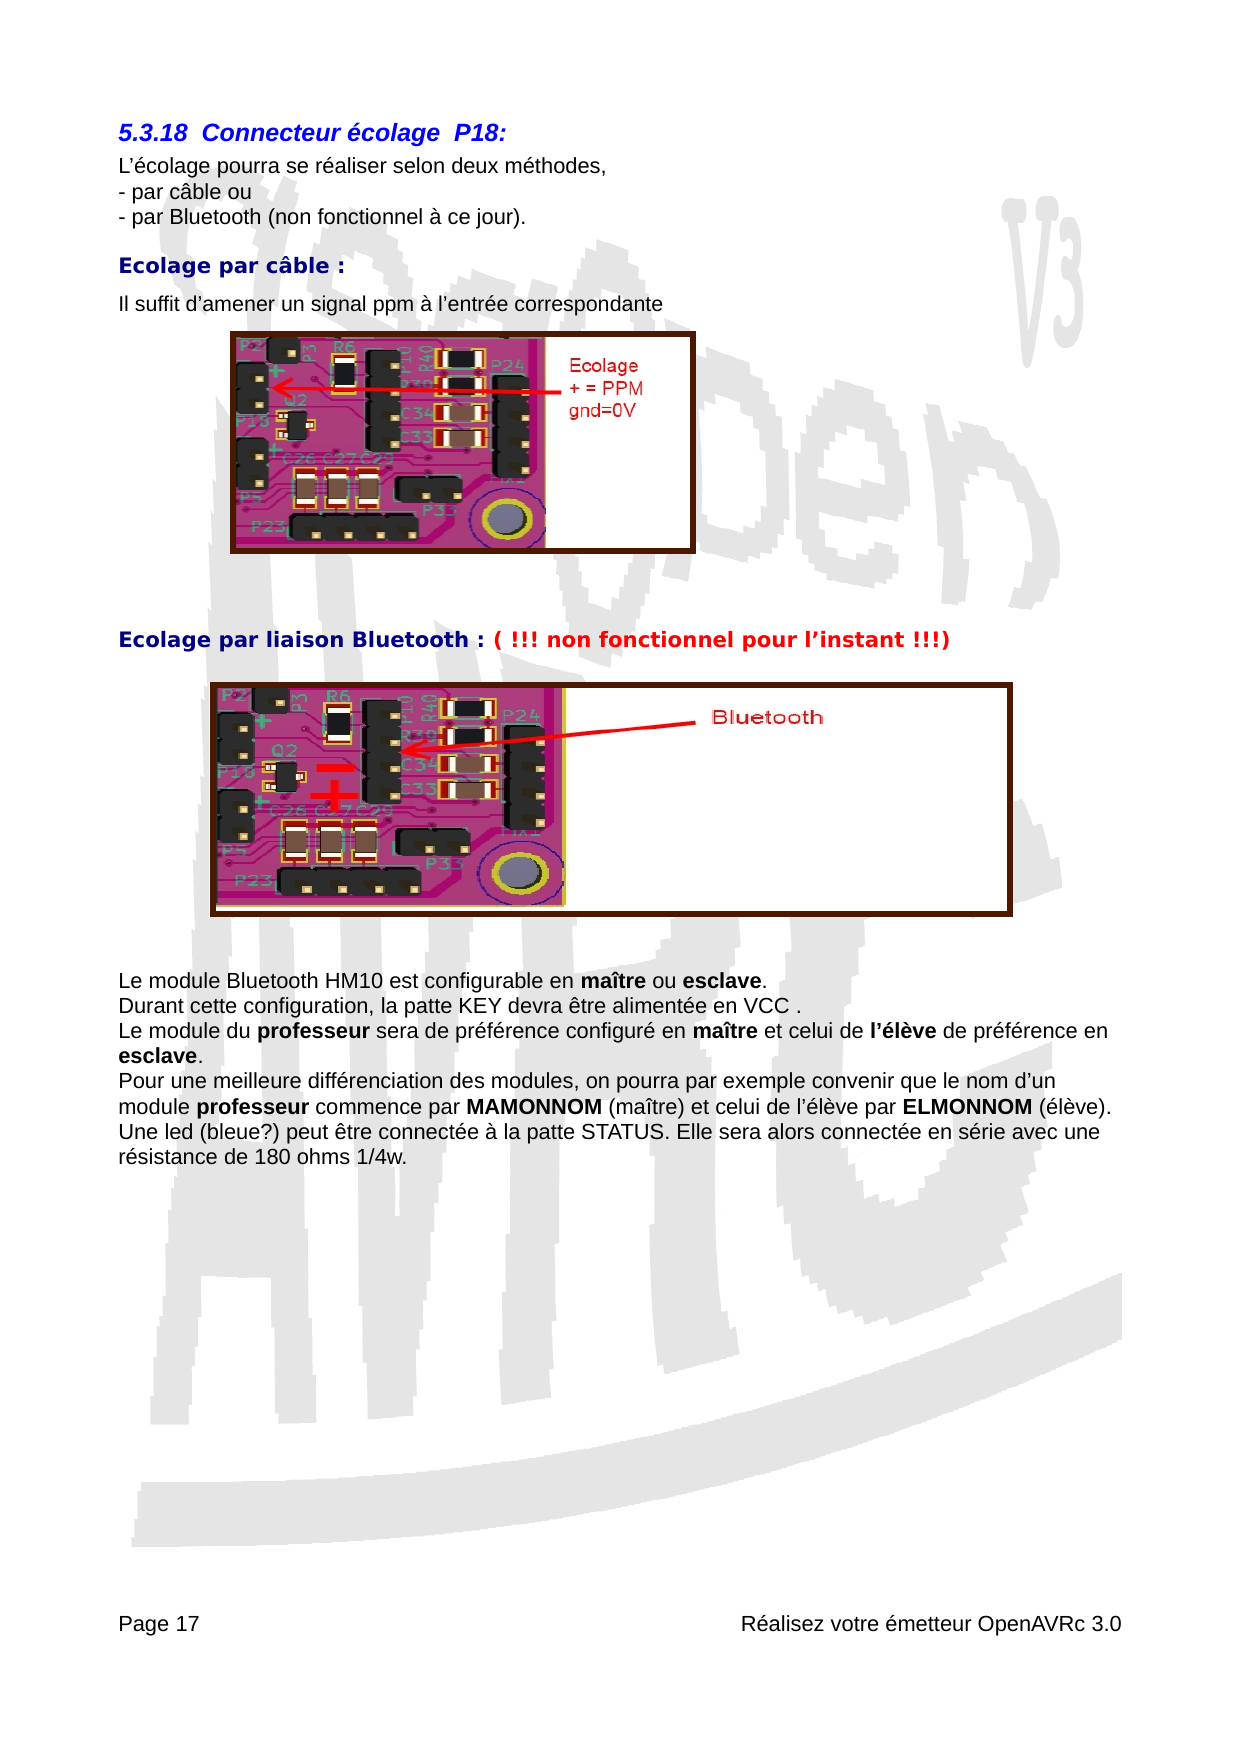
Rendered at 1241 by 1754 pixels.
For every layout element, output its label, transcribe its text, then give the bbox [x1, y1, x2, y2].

text - par câble ou [118, 178, 1122, 204]
text L’écolage pourra se réaliser selon deux méthodes, [118, 153, 1122, 178]
text Le module du professeur sera de préférence configuré en maître et celui de l’élève de préférence en esclave. [118, 1018, 1122, 1068]
picture [216, 688, 1007, 911]
picture [236, 337, 690, 548]
text Durant cette configuration, la patte KEY devra être alimentée en VCC . [118, 993, 1122, 1018]
text Il suffit d’amener un signal ppm à l’entrée correspondante [118, 291, 1122, 316]
subtitle 5.3.18 Connecteur écolage P18: [118, 118, 1122, 147]
text Une led (bleue?) peut être connectée à la patte STATUS. Elle sera alors connectée en série avec une résistance de 180 ohms 1/4w. [118, 1119, 1122, 1169]
text Pour une meilleure différenciation des modules, on pourra par exemple convenir que le nom d’un module professeur commence par MAMONNOM (maître) et celui de l’élève par ELMONNOM (élève). [118, 1068, 1122, 1119]
text Le module Bluetooth HM10 est configurable en maître ou esclave. [118, 968, 1122, 993]
subtitle Ecolage par liaison Bluetooth : ( !!! non fonctionnel pour l’instant !!!) [118, 628, 1122, 653]
text - par Bluetooth (non fonctionnel à ce jour). [118, 204, 1122, 229]
subtitle Ecolage par câble : [118, 254, 1122, 279]
